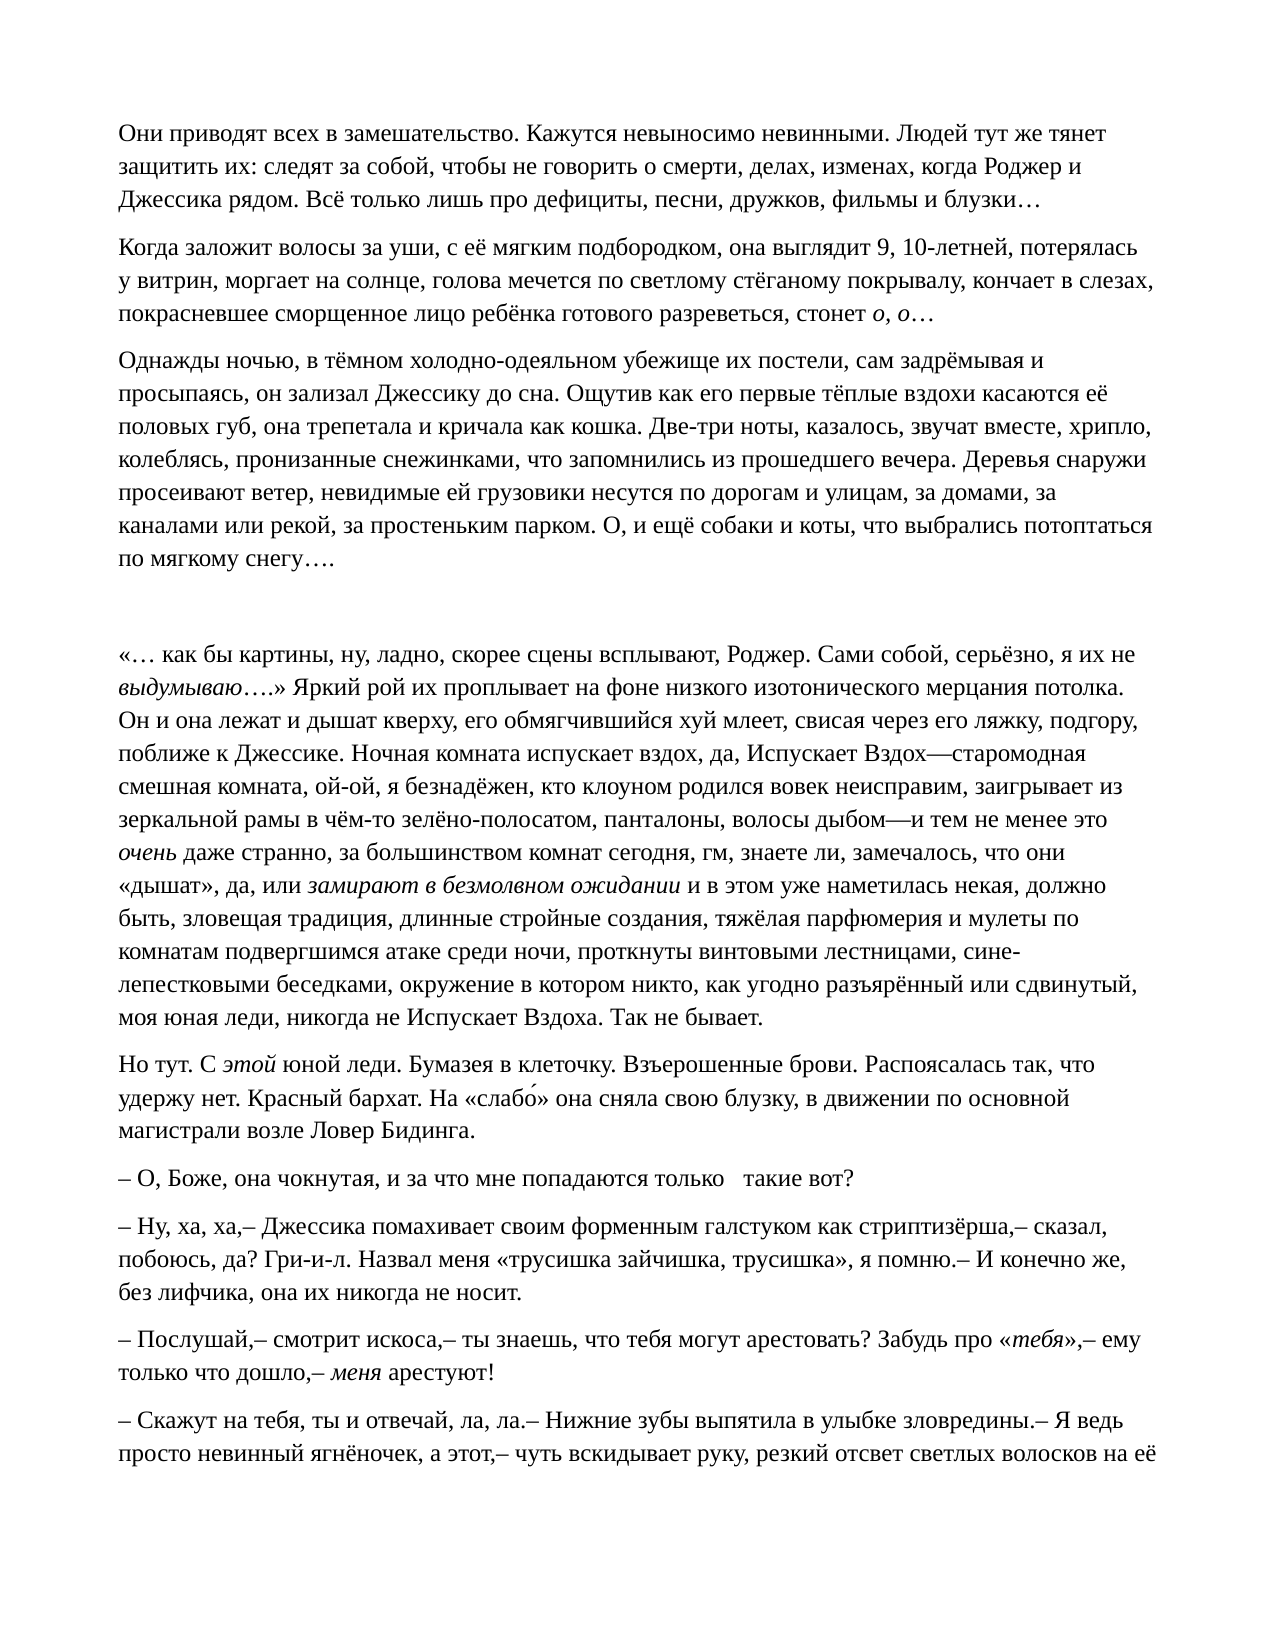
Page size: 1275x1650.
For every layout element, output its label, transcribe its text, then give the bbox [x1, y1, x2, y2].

text – Послушай,– смотрит искоса,– ты знаешь, что тебя могут арестовать? Забудь про «тебя»,– ему только что дошло,– меня арестуют! [118, 1324, 1157, 1386]
text Но тут. С этой юной леди. Бумазея в клеточку. Взъерошенные брови. Распоясалась так, что удержу нет. Красный бархат. На «слабо́» она сняла свою блузку, в движении по основной магистрали возле Ловер Бидинга. [118, 1049, 1157, 1144]
text Они приводят всех в замешательство. Кажутся невыносимо невинными. Людей тут же тянет защитить их: следят за собой, чтобы не говорить о смерти, делах, изменах, когда Роджер и Джессика рядом. Всё только лишь про дефициты, песни, дружков, фильмы и блузки… [118, 118, 1157, 213]
text Когда заложит волосы за уши, с её мягким подбородком, она выглядит 9, 10-летней, потерялась у витрин, моргает на солнце, голова мечется по светлому стёганому покрывалу, кончает в слезах, покрасневшее сморщенное лицо ребёнка готового разреветься, стонет о, о… [118, 232, 1157, 327]
text – Ну, ха, ха,– Джессика помахивает своим форменным галстуком как стриптизёрша,– сказал, побоюсь, да? Гри-и-л. Назвал меня «трусишка зайчишка, трусишка», я помню.– И конечно же, без лифчика, она их никогда не носит. [118, 1211, 1157, 1306]
text «… как бы картины, ну, ладно, скорее сцены всплывают, Роджер. Сами собой, серьёзно, я их не выдумываю….» Яркий рой их проплывает на фоне низкого изотонического мерцания потолка. Он и она лежат и дышат кверху, его обмягчившийся хуй млеет, свисая через его ляжку, подгору, поближе к Джессике. Ночная комната испускает вздох, да, Испускает Вздох—старомодная смешная комната, ой-ой, я безнадёжен, кто клоуном родился вовек неисправим, заигрывает из зеркальной рамы в чём-то зелёно-полосатом, панталоны, волосы дыбом—и тем не менее это очень даже странно, за большинством комнат сегодня, гм, знаете ли, замечалось, что они «дышат», да, или замирают в безмолвном ожидании и в этом уже наметилась некая, должно быть, зловещая традиция, длинные стройные создания, тяжёлая парфюмерия и мулеты по комнатам подвергшимся атаке среди ночи, проткнуты винтовыми лестницами, сине-лепестковыми беседками, окружение в котором никто, как угодно разъярённый или сдвинутый, моя юная леди, никогда не Испускает Вздоха. Так не бывает. [118, 639, 1157, 1031]
text – О, Боже, она чокнутая, и за что мне попадаются только такие вот? [118, 1163, 1157, 1192]
text – Скажут на тебя, ты и отвечай, ла, ла.– Нижние зубы выпятила в улыбке зловредины.– Я ведь просто невинный ягнёночек, а этот,– чуть вскидывает руку, резкий отсвет светлых волосков на её [118, 1405, 1157, 1467]
text Однажды ночью, в тёмном холодно-одеяльном убежище их постели, сам задрёмывая и просыпаясь, он зализал Джессику до сна. Ощутив как его первые тёплые вздохи касаются её половых губ, она трепетала и кричала как кошка. Две-три ноты, казалось, звучат вместе, хрипло, колеблясь, пронизанные снежинками, что запомнились из прошедшего вечера. Деревья снаружи просеивают ветер, невидимые ей грузовики несутся по дорогам и улицам, за домами, за каналами или рекой, за простеньким парком. О, и ещё собаки и коты, что выбрались потоптаться по мягкому снегу…. [118, 345, 1157, 572]
